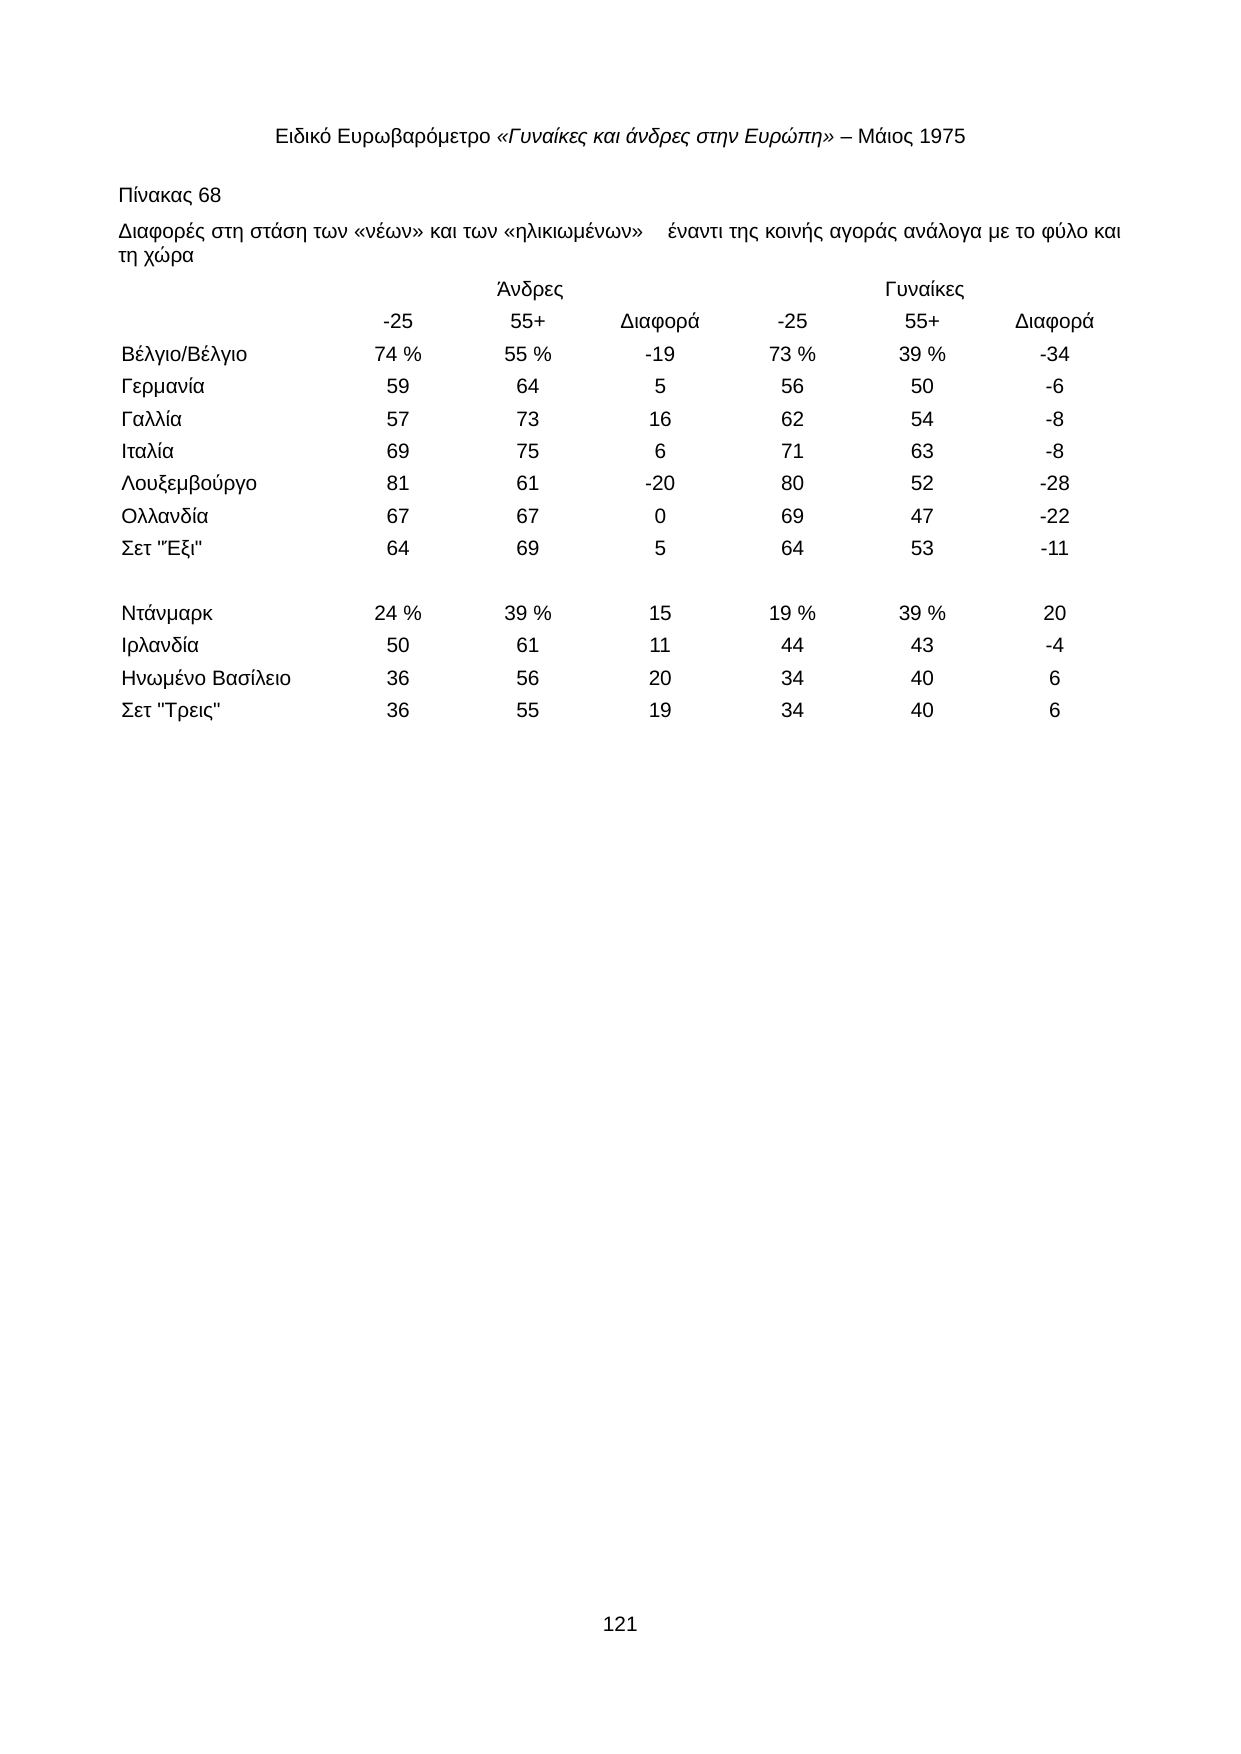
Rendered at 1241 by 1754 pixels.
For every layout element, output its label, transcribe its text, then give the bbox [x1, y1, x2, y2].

table_cell 55 [463, 694, 593, 726]
table_cell 61 [463, 629, 593, 661]
table_cell [727, 564, 857, 597]
table_cell Γαλλία [118, 402, 333, 434]
table_cell 71 [727, 435, 857, 467]
table_cell 11 [593, 629, 727, 661]
table_cell -19 [593, 338, 727, 370]
table_cell 67 [463, 499, 593, 532]
table_cell -11 [987, 532, 1122, 564]
table_cell -28 [987, 467, 1122, 499]
table_cell [118, 305, 333, 337]
table_cell 55+ [857, 305, 987, 337]
table_cell 63 [857, 435, 987, 467]
table_cell Βέλγιο/Βέλγιο [118, 338, 333, 370]
table_cell Ηνωμένο Βασίλειο [118, 661, 333, 694]
table_cell -8 [987, 435, 1122, 467]
table_header Άνδρες [333, 273, 727, 305]
table_cell 6 [987, 694, 1122, 726]
table_cell Ιρλανδία [118, 629, 333, 661]
table_cell 73 % [727, 338, 857, 370]
table_cell 69 [727, 499, 857, 532]
table_cell 59 [333, 370, 463, 402]
table_cell 16 [593, 402, 727, 434]
table_cell 47 [857, 499, 987, 532]
table_cell 62 [727, 402, 857, 434]
table_cell -20 [593, 467, 727, 499]
table_cell [987, 564, 1122, 597]
table_cell 24 % [333, 597, 463, 629]
table_cell Διαφορά [593, 305, 727, 337]
table_cell Διαφορά [987, 305, 1122, 337]
table_cell [333, 564, 463, 597]
table_cell 74 % [333, 338, 463, 370]
table_cell 0 [593, 499, 727, 532]
table_cell -4 [987, 629, 1122, 661]
table_cell 50 [333, 629, 463, 661]
table_cell 20 [593, 661, 727, 694]
table_cell 6 [987, 661, 1122, 694]
table_cell 20 [987, 597, 1122, 629]
table_cell 67 [333, 499, 463, 532]
table_cell 56 [727, 370, 857, 402]
table_cell 19 [593, 694, 727, 726]
table_cell 55 % [463, 338, 593, 370]
table_cell Ιταλία [118, 435, 333, 467]
table_cell Λουξεμβούργο [118, 467, 333, 499]
text Διαφορές στη στάση των «νέων» και των «ηλικιωμένων» έναντι της κοινής αγοράς ανάλογα με το φύλο και τη χώρα [118, 219, 1122, 267]
table_cell 44 [727, 629, 857, 661]
table_cell 69 [463, 532, 593, 564]
table_cell Σετ "Τρεις" [118, 694, 333, 726]
table_cell Ολλανδία [118, 499, 333, 532]
text Πίνακας 68 [118, 183, 1122, 207]
table_cell -22 [987, 499, 1122, 532]
table_cell 39 % [857, 338, 987, 370]
table_cell 15 [593, 597, 727, 629]
table_cell 64 [463, 370, 593, 402]
table_cell -6 [987, 370, 1122, 402]
table_cell 80 [727, 467, 857, 499]
table_cell 57 [333, 402, 463, 434]
table_cell -25 [333, 305, 463, 337]
table_cell 81 [333, 467, 463, 499]
table_cell 52 [857, 467, 987, 499]
table_cell Ντάνμαρκ [118, 597, 333, 629]
table_cell 56 [463, 661, 593, 694]
table_cell 34 [727, 661, 857, 694]
table_cell -8 [987, 402, 1122, 434]
table_cell Σετ "Έξι" [118, 532, 333, 564]
table_cell 5 [593, 532, 727, 564]
table_cell 40 [857, 661, 987, 694]
table_cell -34 [987, 338, 1122, 370]
table_cell 53 [857, 532, 987, 564]
table_cell 39 % [463, 597, 593, 629]
table_cell [857, 564, 987, 597]
table_cell 73 [463, 402, 593, 434]
table_header [118, 273, 333, 305]
table_cell [593, 564, 727, 597]
table_cell Γερμανία [118, 370, 333, 402]
table_cell 50 [857, 370, 987, 402]
table_cell 69 [333, 435, 463, 467]
table_cell 6 [593, 435, 727, 467]
table_cell 39 % [857, 597, 987, 629]
table_cell 43 [857, 629, 987, 661]
table_header Γυναίκες [727, 273, 1122, 305]
table_cell [463, 564, 593, 597]
table_cell 36 [333, 694, 463, 726]
table_cell 36 [333, 661, 463, 694]
table_cell 64 [333, 532, 463, 564]
table_cell 61 [463, 467, 593, 499]
table_cell 19 % [727, 597, 857, 629]
table_cell 34 [727, 694, 857, 726]
table_cell 40 [857, 694, 987, 726]
table_cell 54 [857, 402, 987, 434]
table_cell 64 [727, 532, 857, 564]
table_cell 55+ [463, 305, 593, 337]
table_cell [118, 564, 333, 597]
table_cell -25 [727, 305, 857, 337]
table_cell 75 [463, 435, 593, 467]
table_cell 5 [593, 370, 727, 402]
